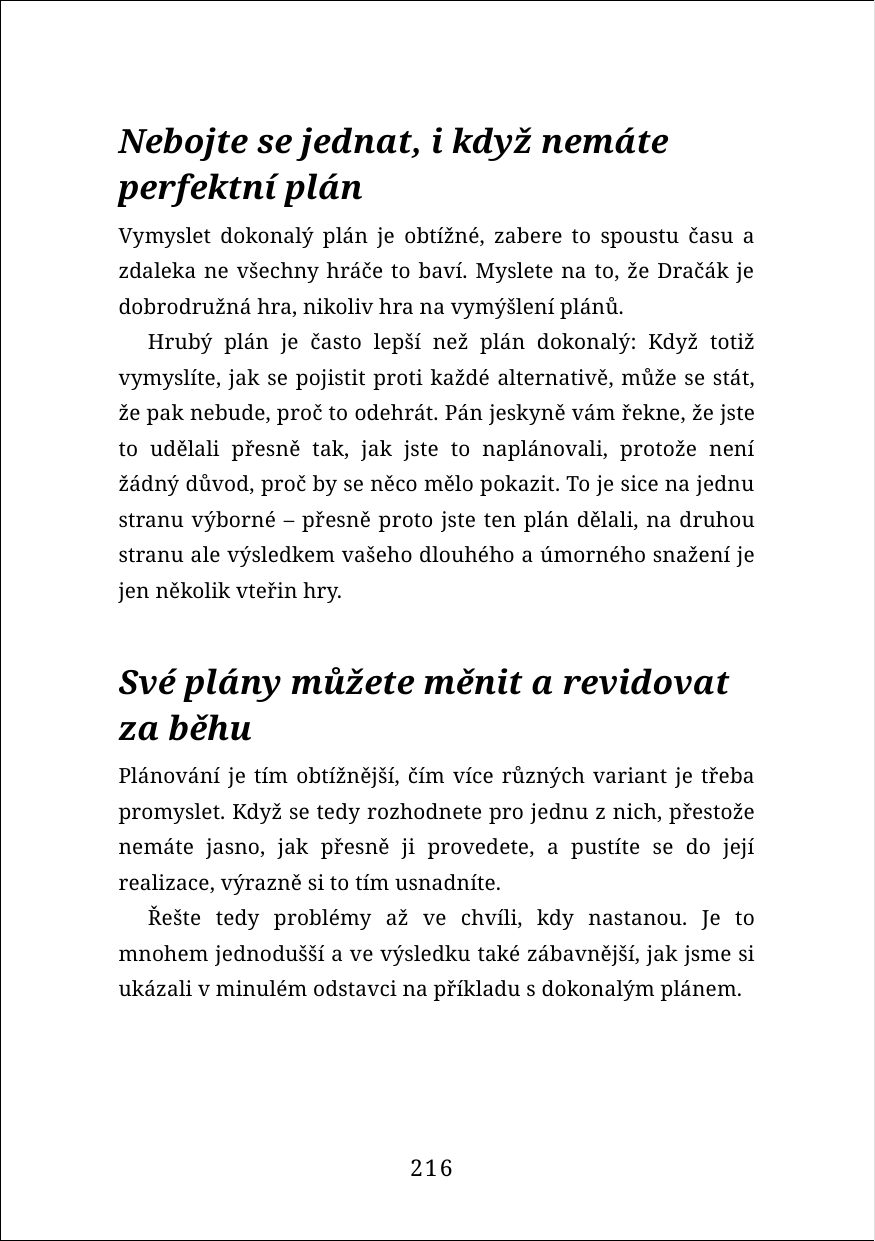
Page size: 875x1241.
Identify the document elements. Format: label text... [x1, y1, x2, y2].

text Vymyslet dokonalý plán je obtížné, zabere to spoustu času a zdaleka ne všechny hráče to baví. Myslete na to, že Dračák je dobrodružná hra, nikoliv hra na vymýšlení plánů. Hrubý plán je často lepší než plán dokonalý: Když totiž vymyslíte, jak se pojistit proti každé alternativě, může se stát, že pak nebude, proč to odehrát. Pán jeskyně vám řekne, že jste to udělali přesně tak, jak jste to naplánovali, protože není žádný důvod, proč by se něco mělo pokazit. To je sice na jednu stranu výborné – přesně proto jste ten plán dělali, na druhou stranu ale výsledkem vašeho dlouhého a úmorného snažení je jen několik vteřin hry. [118, 221, 756, 604]
subtitle Své plány můžete měnit a revidovat za běhu [118, 659, 756, 750]
subtitle Nebojte se jednat, i když nemáte perfektní plán [118, 118, 756, 209]
text Plánování je tím obtížnější, čím více různých variant je třeba promyslet. Když se tedy rozhodnete pro jednu z nich, přestože nemáte jasno, jak přesně ji provedete, a pustíte se do její realizace, výrazně si to tím usnadníte. Řešte tedy problémy až ve chvíli, kdy nastanou. Je to mnohem jednodušší a ve výsledku také zábavnější, jak jsme si ukázali v minulém odstavci na příkladu s dokonalým plánem. [118, 761, 756, 1003]
